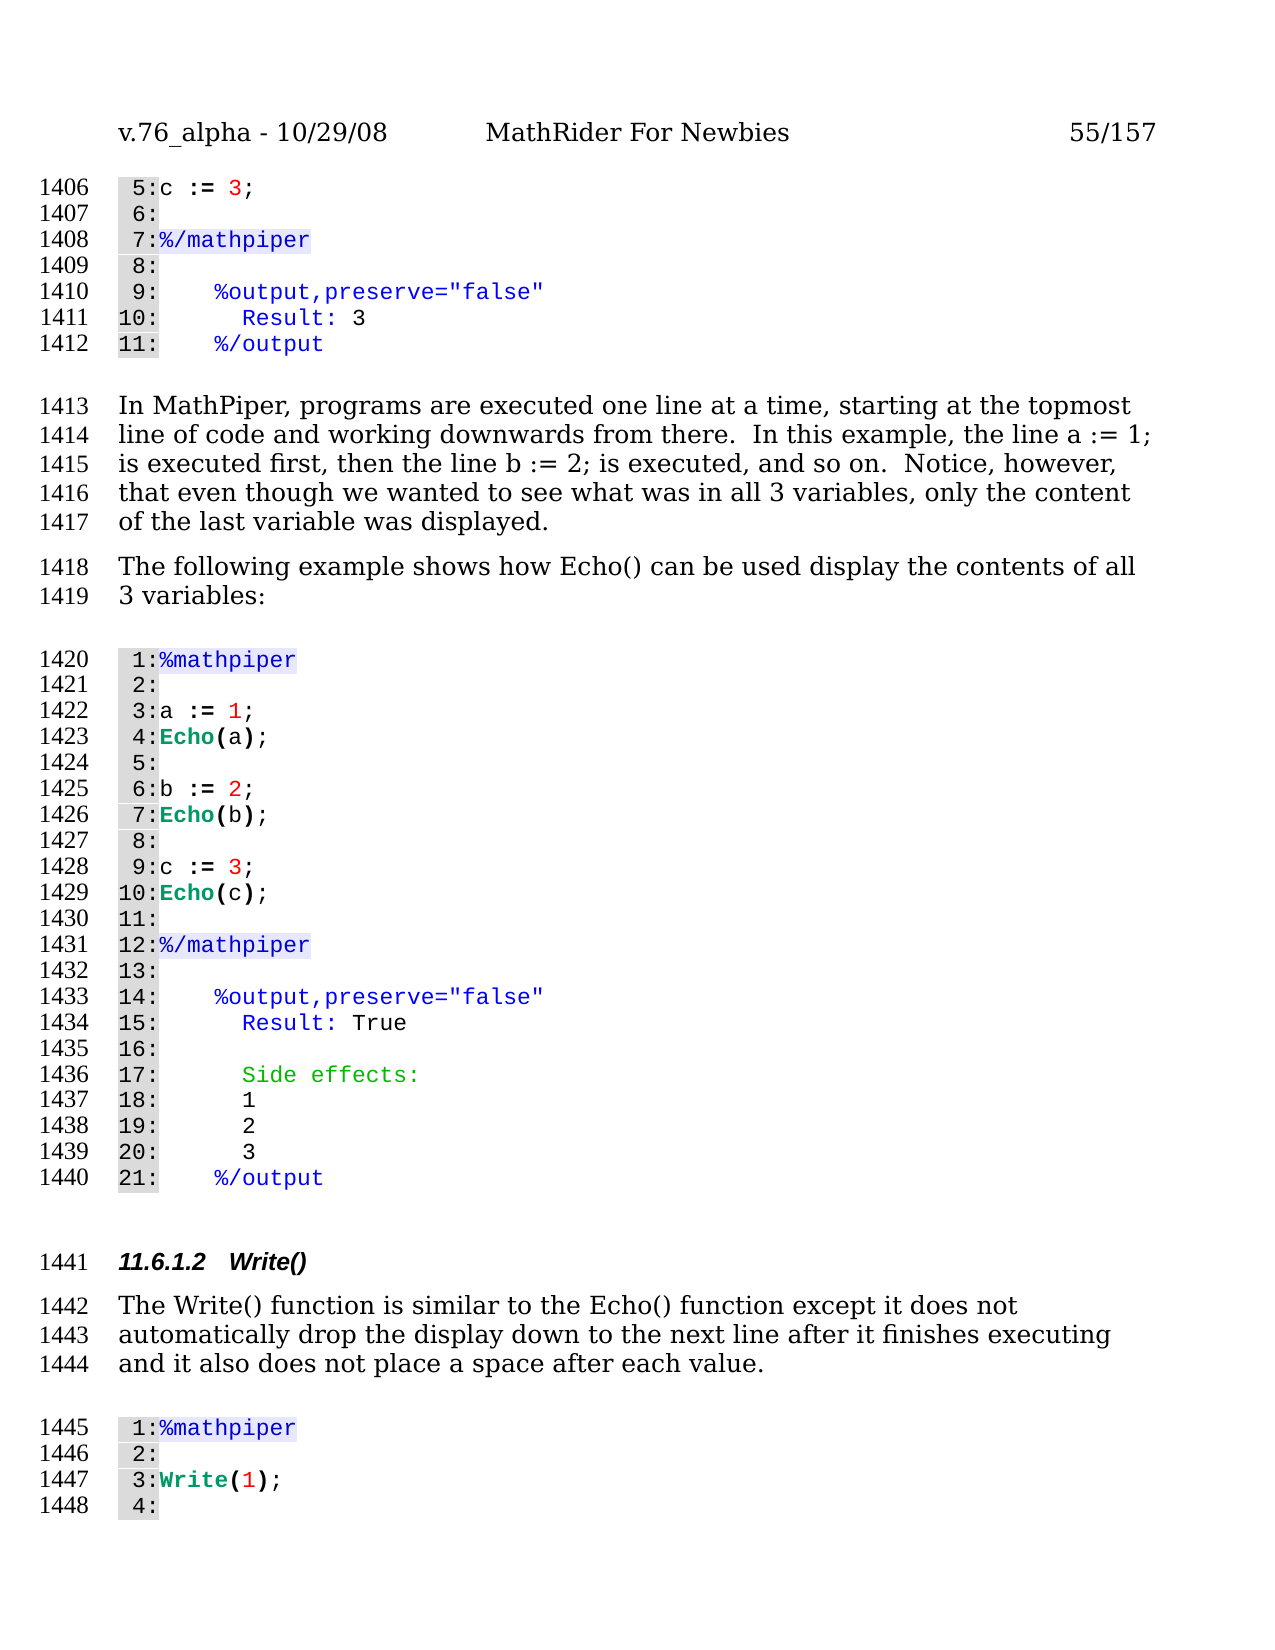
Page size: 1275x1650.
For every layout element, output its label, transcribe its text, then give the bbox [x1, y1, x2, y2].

text 2: [118, 674, 1157, 700]
text 8: [118, 829, 1157, 855]
text 19: 2 [118, 1115, 1157, 1141]
text 9: %output,preserve="false" [118, 281, 1157, 306]
text 17: Side effects: [118, 1063, 1157, 1089]
text 15: Result: True [118, 1011, 1157, 1037]
text 4:Echo(a); [118, 726, 1157, 752]
text 5:c := 3; [118, 177, 1157, 203]
text The following example shows how Echo() can be used display the contents of all 3 variables: [118, 552, 1157, 610]
text The Write() function is similar to the Echo() function except it does not automatically drop the display down to the next line after it finishes executing and it also does not place a space after each value. [118, 1291, 1157, 1379]
text 1:%mathpiper [118, 1417, 1157, 1442]
text 2: [118, 1442, 1157, 1468]
text 10: Result: 3 [118, 306, 1157, 332]
text 11: %/output [118, 332, 1157, 358]
text 1:%mathpiper [118, 648, 1157, 674]
text 3:a := 1; [118, 700, 1157, 726]
text 5: [118, 752, 1157, 778]
text 18: 1 [118, 1089, 1157, 1115]
text 10:Echo(c); [118, 881, 1157, 907]
text 16: [118, 1037, 1157, 1063]
subtitle Write() [118, 1247, 1157, 1276]
text 3:Write(1); [118, 1468, 1157, 1494]
text 20: 3 [118, 1141, 1157, 1167]
text 12:%/mathpiper [118, 933, 1157, 959]
text 8: [118, 254, 1157, 281]
text 7:Echo(b); [118, 803, 1157, 829]
text 9:c := 3; [118, 855, 1157, 881]
text In MathPiper, programs are executed one line at a time, starting at the topmost line of code and working downwards from there. In this example, the line a := 1; is executed first, then the line b := 2; is executed, and so on. Notice, however, that even though we wanted to see what was in all 3 variables, only the content of the last variable was displayed. [118, 391, 1157, 537]
text 13: [118, 959, 1157, 985]
text 7:%/mathpiper [118, 229, 1157, 254]
text 11: [118, 907, 1157, 933]
text 6:b := 2; [118, 778, 1157, 803]
text 14: %output,preserve="false" [118, 985, 1157, 1011]
text 4: [118, 1494, 1157, 1520]
text 21: %/output [118, 1167, 1157, 1193]
text 6: [118, 203, 1157, 229]
